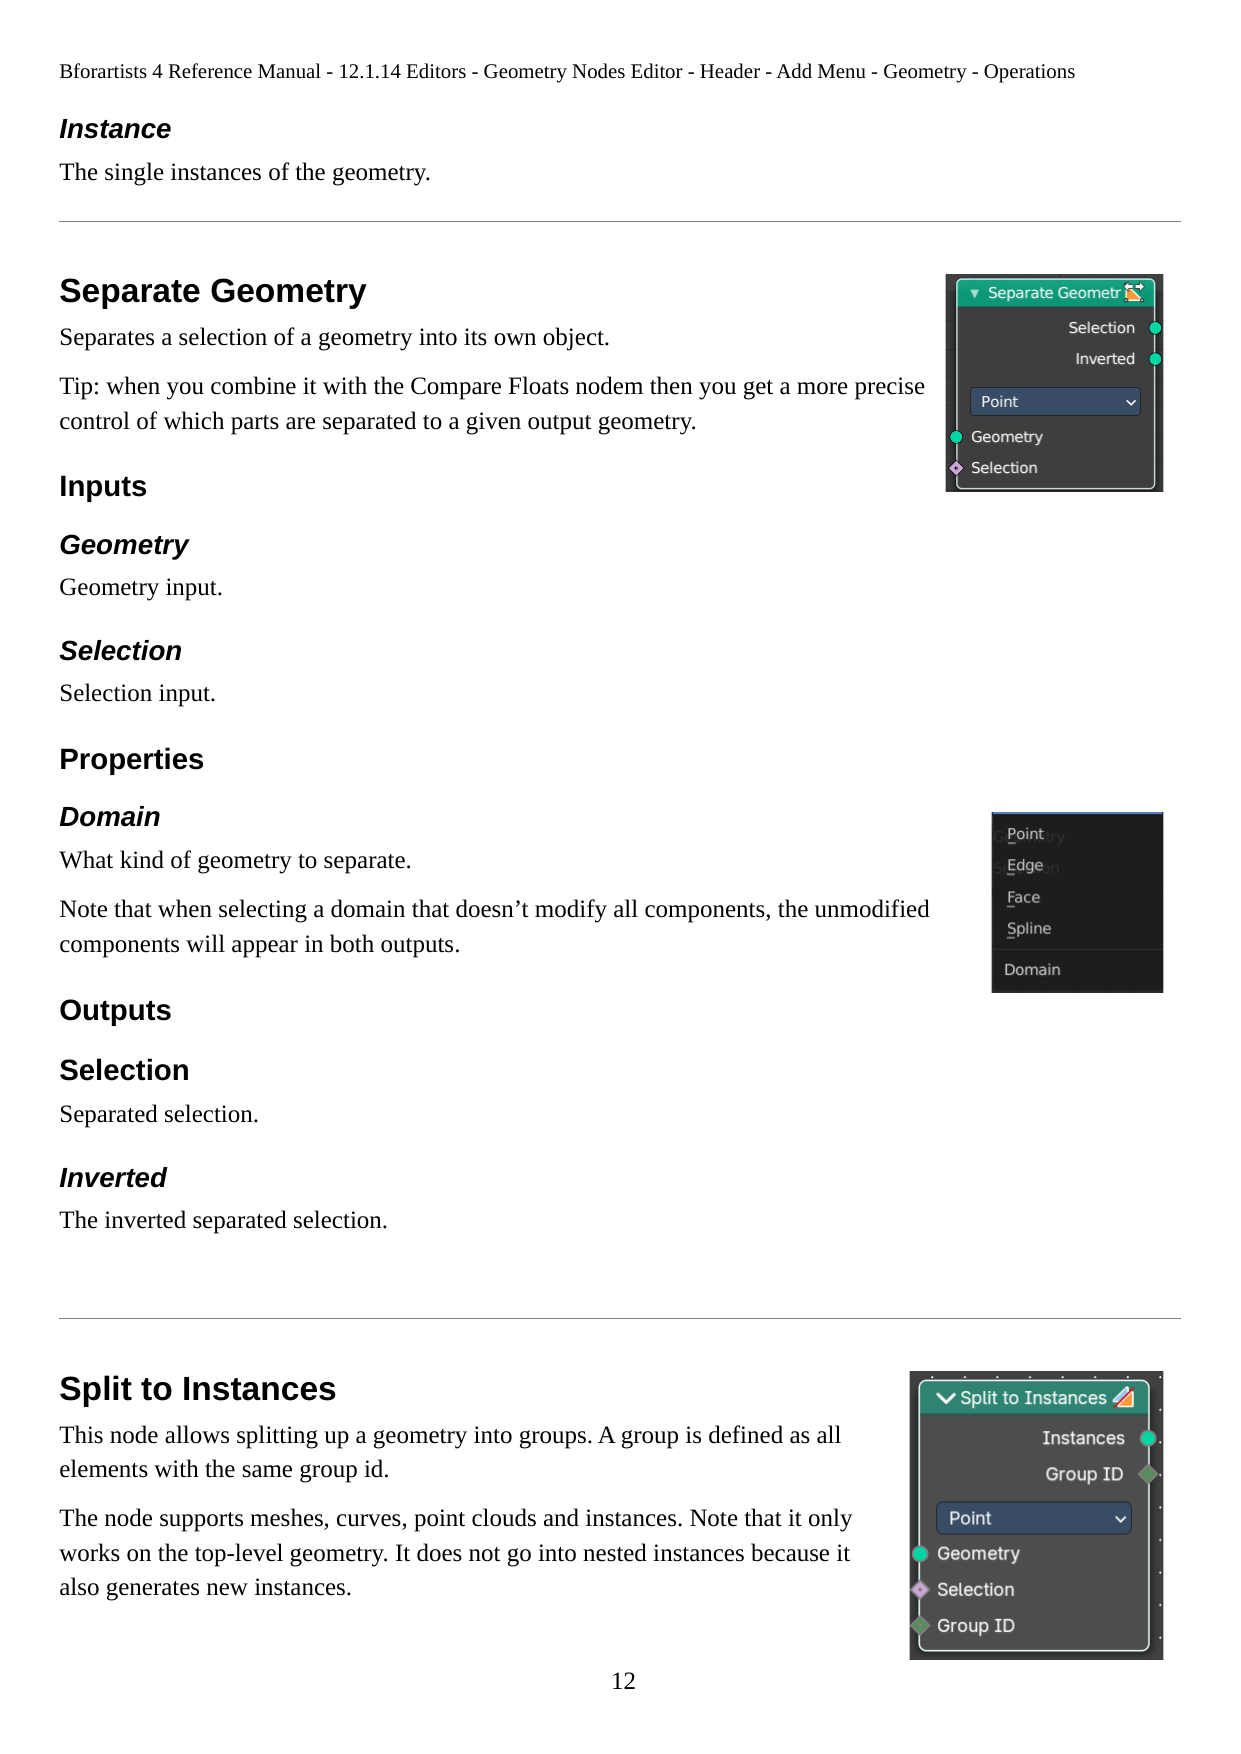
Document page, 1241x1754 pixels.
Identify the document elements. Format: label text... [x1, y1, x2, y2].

picture [909, 1371, 1164, 1660]
subtitle Selection [59, 1053, 1181, 1087]
text Geometry input. [59, 572, 1181, 601]
subtitle Geometry [59, 528, 1181, 560]
text This node allows splitting up a geometry into groups. A group is defined as all elements with the same group id. [59, 1420, 909, 1483]
subtitle Properties [59, 742, 1181, 776]
picture [945, 274, 1164, 492]
text Separates a selection of a geometry into its own object. [59, 322, 945, 351]
subtitle Inverted [59, 1161, 1181, 1193]
text The inverted separated selection. [59, 1205, 1181, 1234]
subtitle Inputs [59, 469, 1181, 503]
subtitle Split to Instances [59, 1368, 1181, 1407]
subtitle Instance [59, 113, 1181, 144]
text Tip: when you combine it with the Compare Floats nodem then you get a more precise control of which parts are separated to a given output geometry. [59, 371, 945, 434]
text What kind of geometry to separate. [59, 845, 991, 874]
text Selection input. [59, 678, 1181, 707]
text The single instances of the geometry. [59, 157, 1181, 186]
subtitle Selection [59, 634, 1181, 666]
text The node supports meshes, curves, point clouds and instances. Note that it only works on the top-level geometry. It does not go into nested instances because it also generates new instances. [59, 1503, 909, 1601]
text Note that when selecting a domain that doesn’t modify all components, the unmodified components will appear in both outputs. [59, 894, 991, 957]
subtitle Domain [59, 801, 1181, 833]
subtitle Outputs [59, 992, 1181, 1026]
subtitle Separate Geometry [59, 271, 1181, 310]
picture [991, 812, 1164, 993]
text Separated selection. [59, 1099, 1181, 1128]
